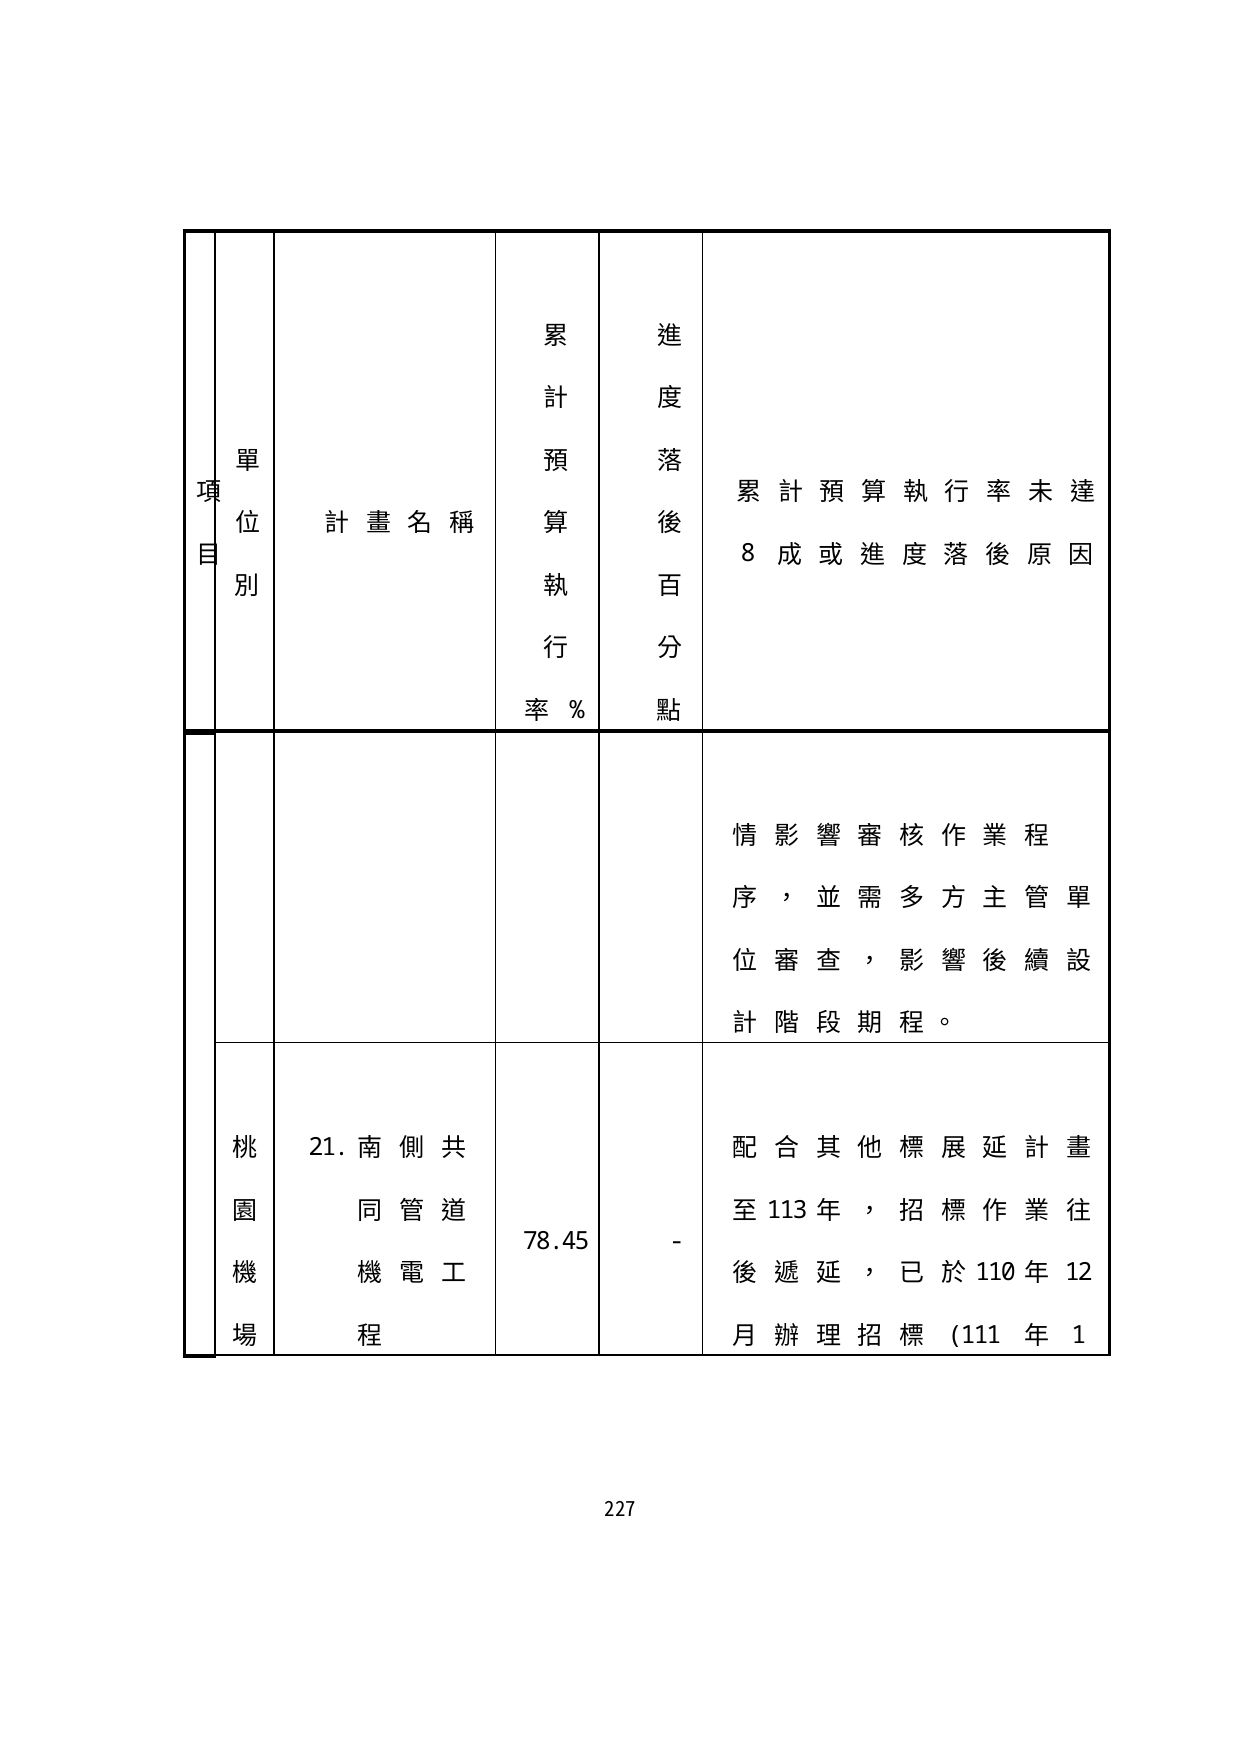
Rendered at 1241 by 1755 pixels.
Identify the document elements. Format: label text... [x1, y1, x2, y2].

table_cell - [600, 1043, 702, 1354]
table_header 累計預算執行率% [496, 233, 598, 729]
table_cell [496, 733, 598, 1042]
table_cell 未屆期計畫 [186, 735, 214, 1354]
table_header 累計預算執行率未達8成或進度落後原因 [703, 233, 1108, 729]
table_header 計畫名稱 [275, 233, 495, 729]
table_cell 情影響審核作業程序，並需多方主管單位審查，影響後續設計階段期程。 [703, 733, 1108, 1042]
table_cell 桃園機場 [216, 1043, 273, 1354]
table_cell [600, 733, 702, 1042]
table_cell 配合其他標展延計畫至113年，招標作業往後遞延，已於110年12月辦理招標(111年1 [703, 1043, 1108, 1354]
table_cell 21.南側共同管道機電工程 [275, 1043, 495, 1354]
table_header 項目 [186, 233, 214, 729]
table_cell [216, 733, 273, 1042]
table_header 進度落後百分點 [600, 233, 702, 729]
table_cell 78.45 [496, 1043, 598, 1354]
table_header 單位別 [216, 233, 273, 729]
table_cell [275, 733, 495, 1042]
